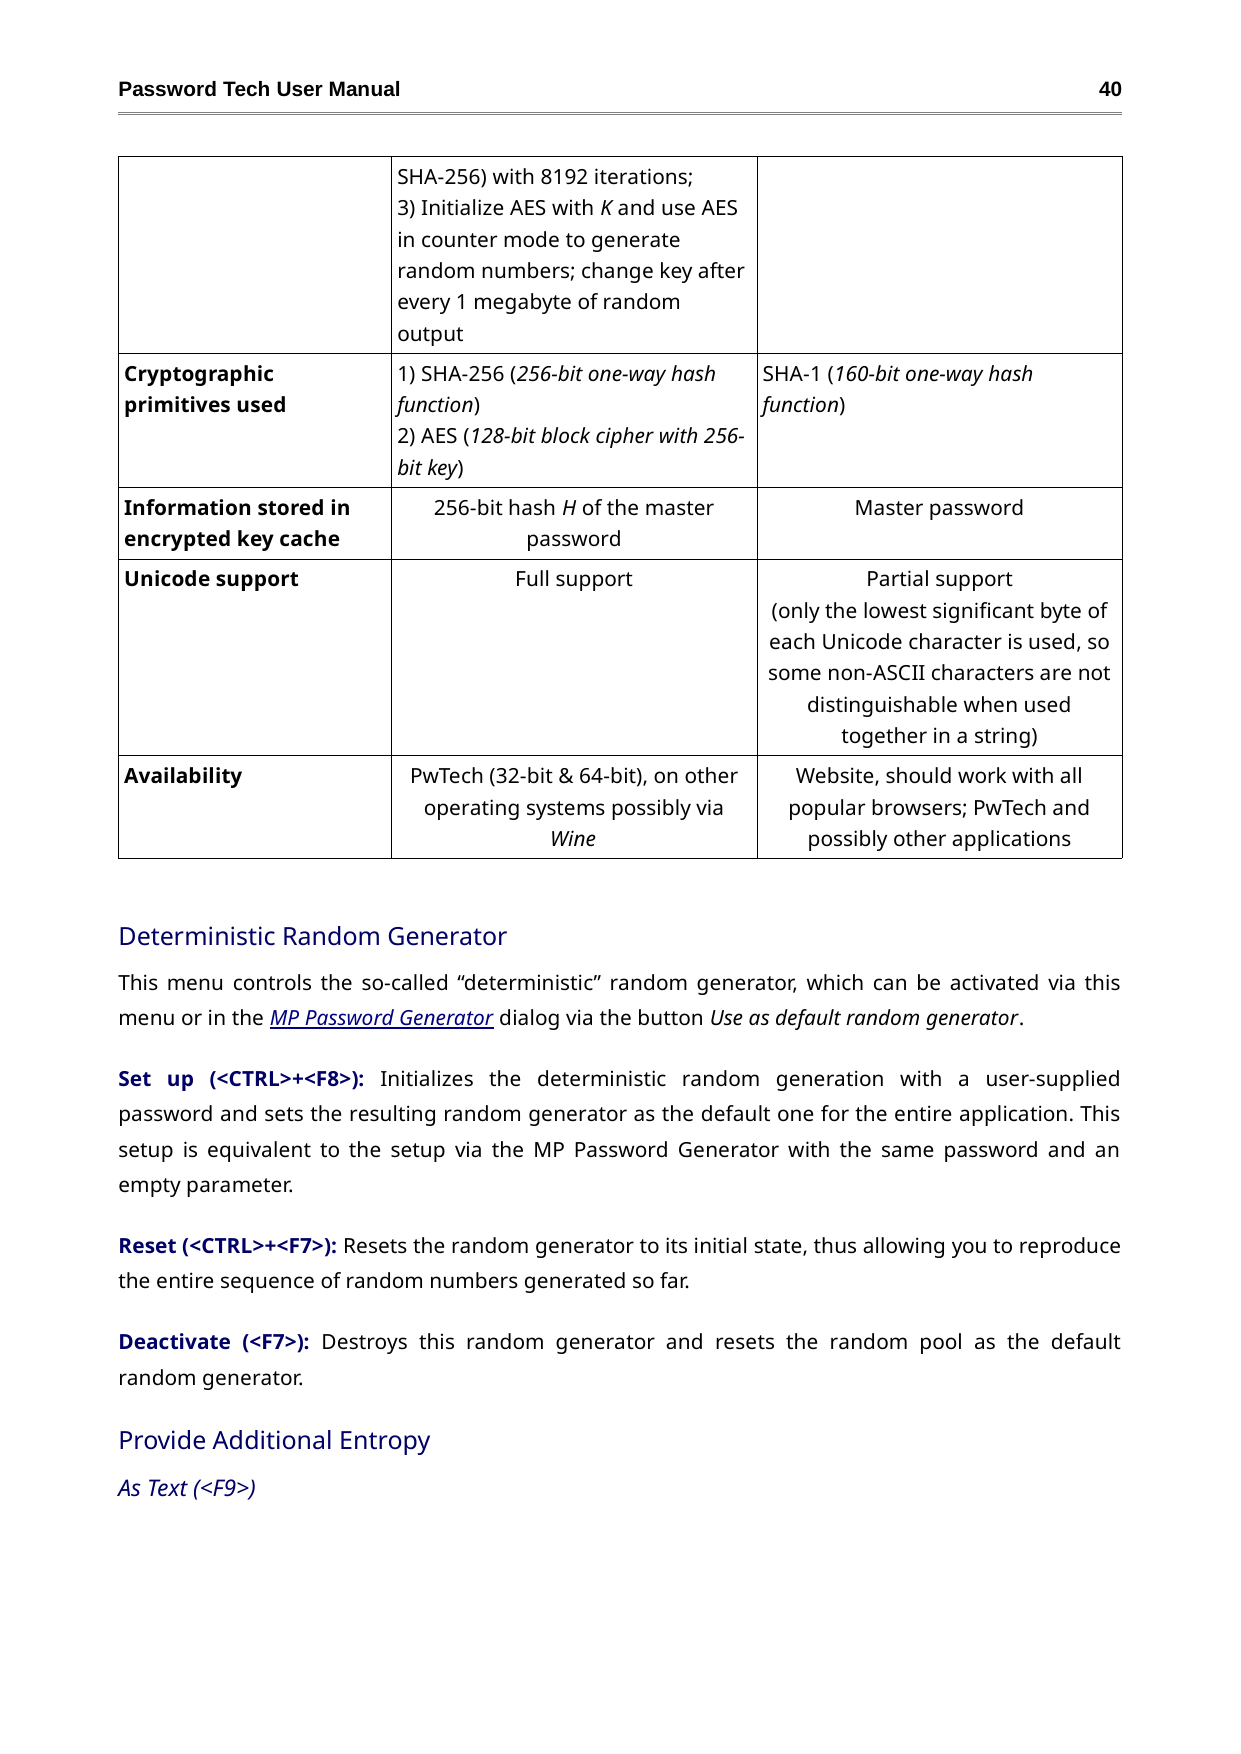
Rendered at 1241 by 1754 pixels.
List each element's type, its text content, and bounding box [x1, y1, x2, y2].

table_cell Partial support (only the lowest significant byte of each Unicode character is used, so some non-ASCII characters are not distinguishable when used together in a string) [758, 560, 1122, 755]
subtitle Deterministic Random Generator [118, 919, 1122, 953]
table_cell 256-bit hash H of the master password [392, 488, 757, 558]
text Deactivate (<F7>): Destroys this random generator and resets the random pool as the default random generator. [118, 1327, 1122, 1391]
subtitle Provide Additional Entropy [118, 1423, 1122, 1457]
table_cell [758, 157, 1122, 353]
text This menu controls the so-called “deterministic” random generator, which can be activated via this menu or in the MP Password Generator dialog via the button Use as default random generator. [118, 967, 1122, 1032]
table_cell Unicode support [119, 560, 391, 755]
table_cell SHA-256) with 8192 iterations; 3) Initialize AES with K and use AES in counter mode to generate random numbers; change key after every 1 megabyte of random output [392, 157, 757, 353]
table_cell Information stored in encrypted key cache [119, 488, 391, 558]
text Reset (<CTRL>+<F7>): Resets the random generator to its initial state, thus allowing you to reproduce the entire sequence of random numbers generated so far. [118, 1231, 1122, 1295]
table_cell Master password [758, 488, 1122, 558]
table_cell Website, should work with all popular browsers; PwTech and possibly other applications [758, 756, 1122, 858]
table_cell [119, 157, 391, 353]
table_cell Full support [392, 560, 757, 755]
table_cell SHA-1 (160-bit one-way hash function) [758, 354, 1122, 487]
table_cell Cryptographic primitives used [119, 354, 391, 487]
table_cell Availability [119, 756, 391, 858]
text Set up (<CTRL>+<F8>): Initializes the deterministic random generation with a user-supplied password and sets the resulting random generator as the default one for the entire application. This setup is equivalent to the setup via the MP Password Generator with the same password and an empty parameter. [118, 1063, 1122, 1199]
table_cell 1) SHA-256 (256-bit one-way hash function) 2) AES (128-bit block cipher with 256-bit key) [392, 354, 757, 487]
subtitle As Text (<F9>) [118, 1472, 1122, 1503]
table_cell PwTech (32-bit & 64-bit), on other operating systems possibly via Wine [392, 756, 757, 858]
